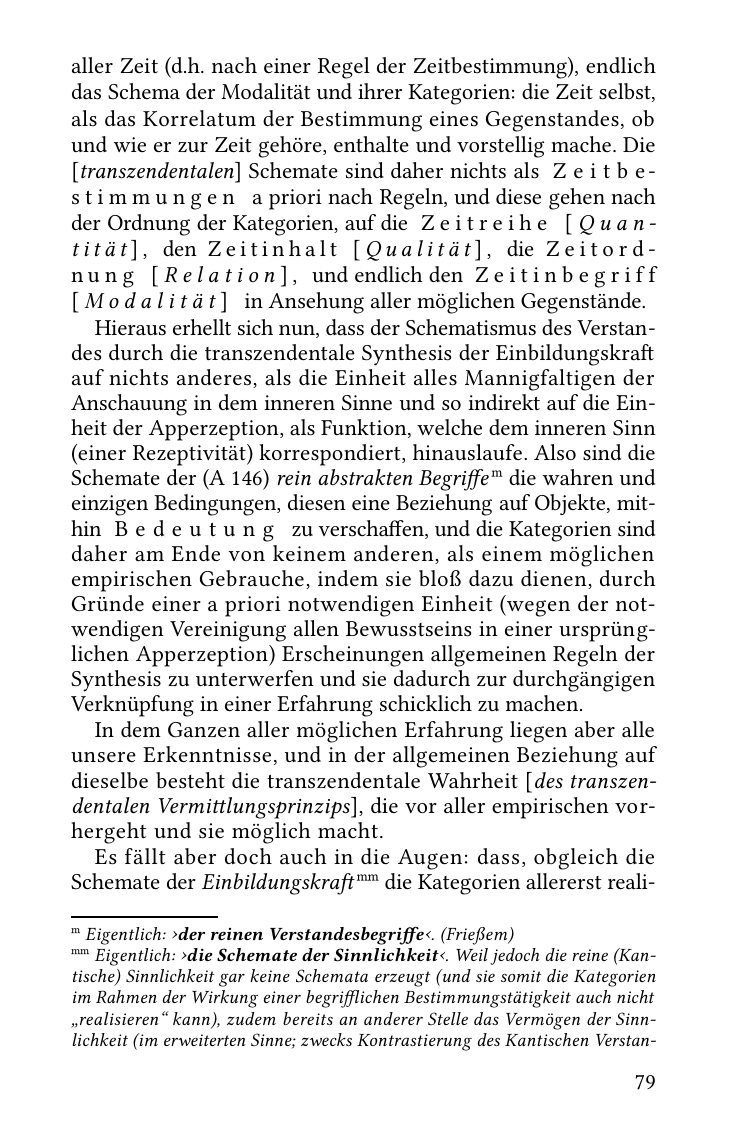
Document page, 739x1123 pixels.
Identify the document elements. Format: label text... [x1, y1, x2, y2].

text Eigentlich: der reinen Verstandesbegriffe. (Frießem) [71, 923, 656, 944]
text In dem Ganzen aller möglichen Erfahrung liegen aber alle unsere Erkenntnisse, und in der allgemeinen Beziehung auf dieselbe besteht die transzendentale Wahrheit [des transzen­dentalen Vermittlungsprinzips], die vor aller empirischen vor­hergeht und sie möglich macht. [71, 717, 656, 844]
text aller Zeit (d.h. nach einer Regel der Zeitbestimmung), endlich das Schema der Modalität und ihrer Kategorien: die Zeit selbst, als das Korrelatum der Bestimmung eines Gegenstandes, ob und wie er zur Zeit gehöre, enthalte und vorstellig mache. Die [transzendentalen] Schemate sind daher nichts als Zeitbe­stimmungen a priori nach Regeln, und diese gehen nach der Ordnung der Kategorien, auf die Zeitreihe [Q​uan­tität], den Zeitinhalt [Q​ualität], die Zeitord­nung [Relation], und endlich den Zeitinbegrif​f [Modalität] in Ansehung aller möglichen Gegenstände. [71, 53, 656, 314]
text Hieraus erhellt sich nun, dass der Schematismus des Verstan­des durch die transzendentale Synthesis der Einbildungskraft auf nichts anderes, als die Einheit alles Mannigfaltigen der Anschauung in dem inneren Sinne und so indirekt auf die Ein­heit der Apperzeption, als Funktion, welche dem inneren Sinn (einer Rezeptivität) korrespondiert, hinauslaufe. Also sind die Schemate der (A 146) rein abstrakten Begriffe die wahren und einzigen Bedingungen, diesen eine Beziehung auf Objekte, mit­hin Bedeutung zu verschaffen, und die Kategorien sind daher am Ende von keinem anderen, als einem möglichen empirischen Gebrauche, indem sie bloß dazu dienen, durch Gründe einer a priori notwendigen Einheit (wegen der not­wendigen Vereinigung allen Bewusstseins in einer ursprüng­lichen Apperzeption) Erscheinungen allgemeinen Regeln der Synthesis zu unterwerfen und sie dadurch zur durchgängigen Verknüpfung in einer Erfahrung schicklich zu machen. [71, 314, 656, 717]
text Eigentlich: die Schemate der Sinnlichkeit. Weil jedoch die reine (Kan­tische) Sinnlichkeit gar keine Schemata erzeugt (und sie somit die Kategorien im Rahmen der Wirkung einer begrifflichen Bestimmungstätigkeit auch nicht „realisieren“ kann), zudem bereits an anderer Stelle das Vermögen der Sinn­lichkeit (im erweiterten Sinne; zwecks Kontrastierung des Kantischen Verstan­ [71, 944, 656, 1051]
text Es fällt aber doch auch in die Augen: dass, obgleich die Schemate der Einbildungskraft die Kategorien allererst reali­ [71, 844, 656, 895]
